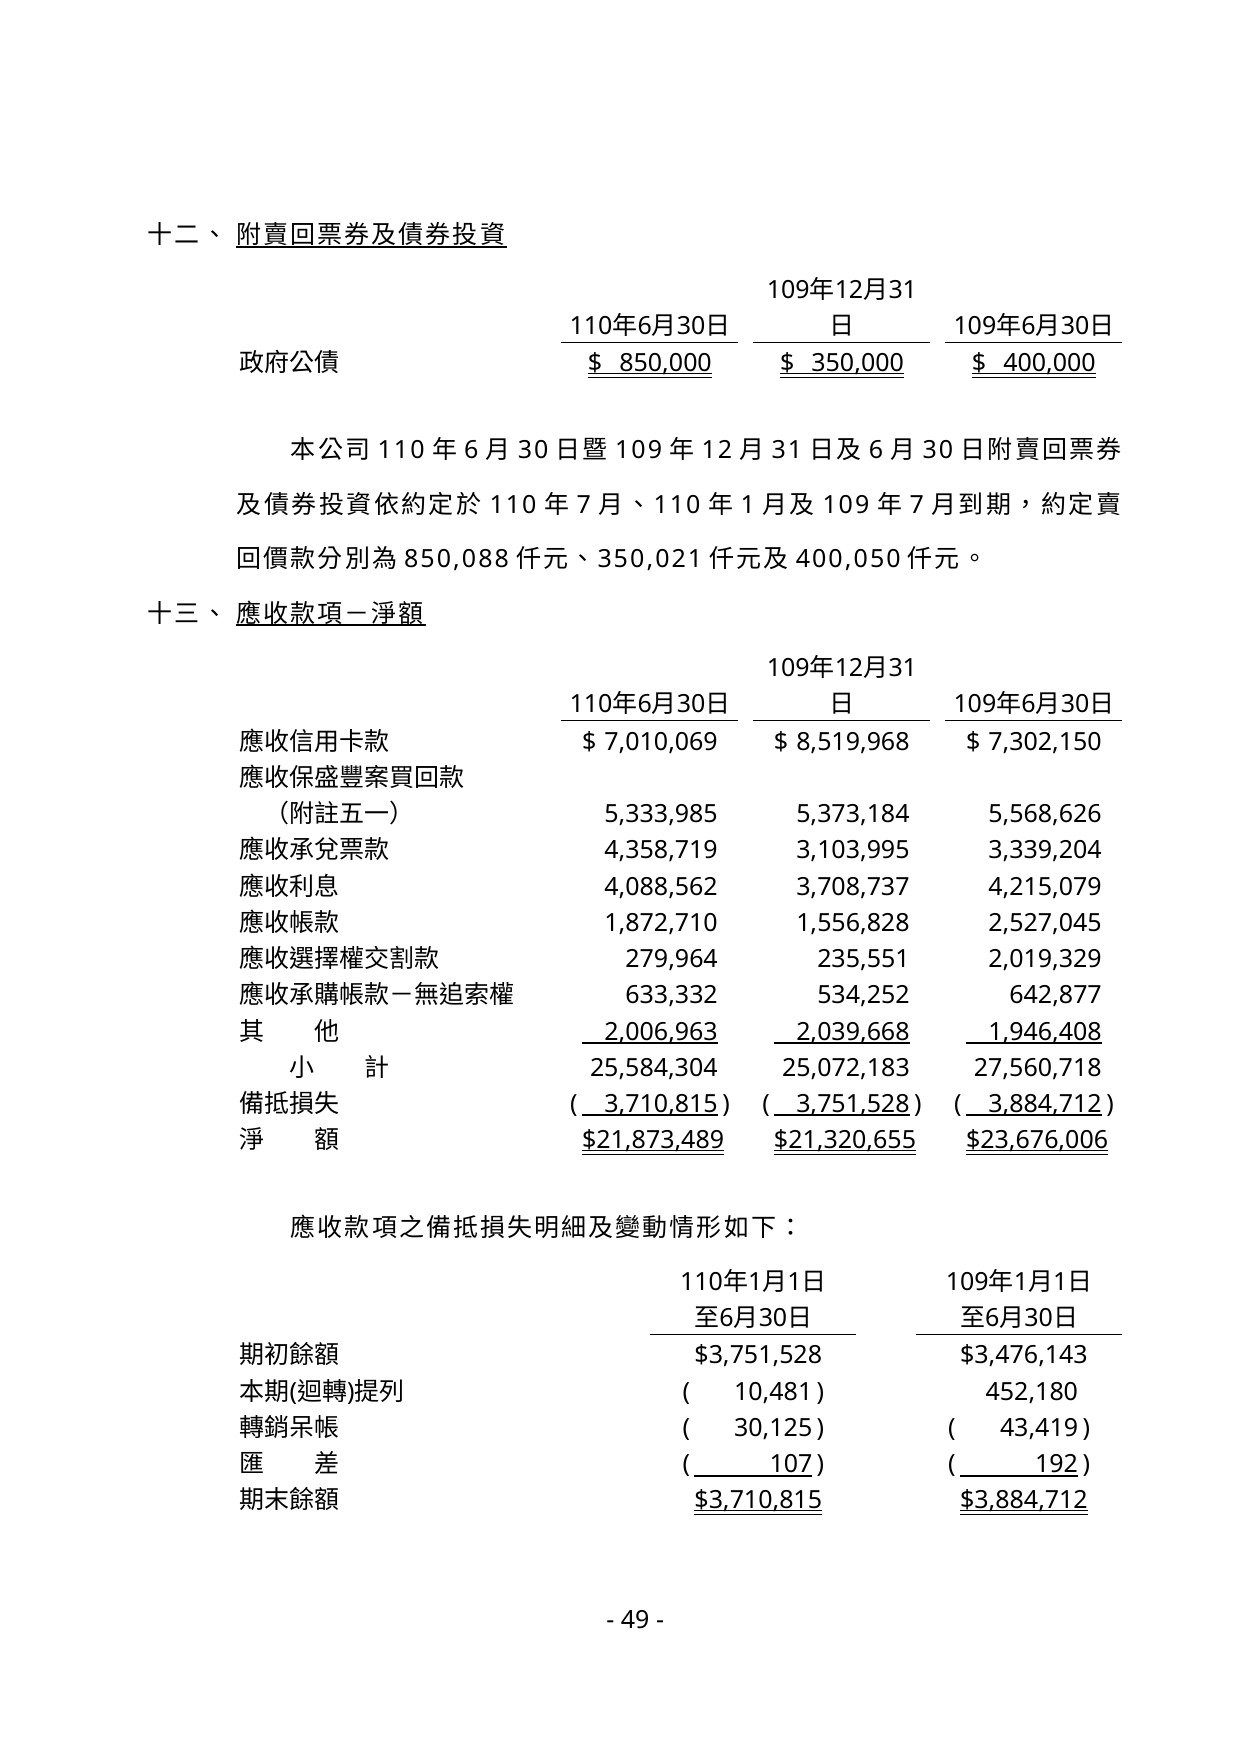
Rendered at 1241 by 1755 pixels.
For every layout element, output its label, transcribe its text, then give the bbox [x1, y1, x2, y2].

table_cell $ 400,000 [945, 343, 1122, 379]
table_cell 642,877 [945, 975, 1122, 1011]
table_cell [930, 975, 945, 1011]
table_cell $ 21,873,489 [561, 1120, 738, 1156]
table_cell 政府公債 [236, 342, 546, 379]
table_cell [930, 902, 945, 938]
table_cell [738, 830, 753, 866]
table_cell $ 8,519,968 [753, 721, 930, 757]
table_cell $ 7,010,069 [561, 721, 738, 757]
table_cell [930, 1047, 945, 1083]
table_cell $ 7,302,150 [945, 721, 1122, 757]
table_header [738, 648, 753, 720]
table_cell $ 350,000 [753, 343, 930, 379]
table_cell [738, 1084, 753, 1120]
table_cell 5,373,184 [753, 757, 930, 830]
table_cell [738, 757, 753, 830]
table_cell 2,039,668 [753, 1011, 930, 1047]
table_cell [546, 866, 561, 902]
table_cell [930, 1084, 945, 1120]
table_header [930, 648, 945, 720]
table_header [546, 269, 561, 342]
table_cell 期末餘額 [236, 1480, 591, 1516]
table_cell 應收承購帳款－無追索權 [236, 975, 546, 1011]
table_cell [856, 1371, 916, 1407]
table_cell [930, 757, 945, 830]
table_header [236, 269, 546, 342]
table_cell [591, 1444, 650, 1480]
table_cell 235,551 [753, 939, 930, 975]
table_cell 期初餘額 [236, 1334, 591, 1371]
table_cell ( 30,125 ) [650, 1408, 856, 1444]
table_header 109年12月31日 [753, 269, 930, 342]
table_cell [930, 866, 945, 902]
table_cell [856, 1408, 916, 1444]
table_cell 279,964 [561, 939, 738, 975]
table_cell [856, 1334, 916, 1371]
table_cell 應收利息 [236, 866, 546, 902]
table_header [236, 648, 546, 720]
text 十二、 附賣回票券及債券投資 [148, 215, 1122, 251]
table_cell [930, 720, 945, 757]
table_header [930, 269, 945, 342]
table_cell [930, 830, 945, 866]
table_cell 應收承兌票款 [236, 830, 546, 866]
table_cell [738, 975, 753, 1011]
table_cell [856, 1480, 916, 1516]
table_cell [930, 939, 945, 975]
table_cell [591, 1334, 650, 1371]
table_cell 2,006,963 [561, 1011, 738, 1047]
table_header [856, 1261, 916, 1334]
table_header [591, 1261, 650, 1334]
table_cell [738, 1120, 753, 1156]
table_cell [930, 1011, 945, 1047]
table_header [546, 648, 561, 720]
table_cell $ 3,884,712 [916, 1480, 1122, 1516]
table_cell $ 3,476,143 [916, 1335, 1122, 1371]
table_cell 備抵損失 [236, 1084, 546, 1120]
table_cell 匯 差 [236, 1444, 591, 1480]
table_cell 應收信用卡款 [236, 720, 546, 757]
table_cell [546, 342, 561, 379]
table_cell 25,584,304 [561, 1047, 738, 1083]
table_cell [546, 902, 561, 938]
table_header [236, 1261, 591, 1334]
table_cell 其 他 [236, 1011, 546, 1047]
text 十三、 應收款項－淨額 [148, 593, 1122, 629]
table_cell $ 3,751,528 [650, 1335, 856, 1371]
table_cell [546, 1011, 561, 1047]
table_cell 1,872,710 [561, 902, 738, 938]
table_cell 4,088,562 [561, 866, 738, 902]
table_cell 應收選擇權交割款 [236, 939, 546, 975]
table_cell 3,103,995 [753, 830, 930, 866]
table_cell 2,527,045 [945, 902, 1122, 938]
table_cell ( 43,419 ) [916, 1408, 1122, 1444]
table_header 109年6月30日 [945, 269, 1122, 342]
table_cell 本期(迴轉)提列 [236, 1371, 591, 1407]
table_cell 633,332 [561, 975, 738, 1011]
table_header 110年6月30日 [561, 648, 738, 720]
table_header 109年1月1日 至6月30日 [916, 1261, 1122, 1334]
table_cell ( 107 ) [650, 1444, 856, 1480]
table_cell [738, 1011, 753, 1047]
table_cell 應收保盛豐案買回款 （附註五一） [236, 757, 546, 830]
table_cell [591, 1371, 650, 1407]
table_cell 應收帳款 [236, 902, 546, 938]
table_cell 4,215,079 [945, 866, 1122, 902]
table_cell $ 23,676,006 [945, 1120, 1122, 1156]
text 本公司110年6月30日暨109年12月31日及6月30日附賣回票券及債券投資依約定於110年7月、110年1月及109年7月到期，約定賣回價款分別為850,088仟元、350,021仟元及400,050仟元。 [236, 430, 1122, 575]
table_cell ( 3,884,712 ) [945, 1084, 1122, 1120]
table_cell [546, 939, 561, 975]
table_cell 3,708,737 [753, 866, 930, 902]
table_cell $ 3,710,815 [650, 1480, 856, 1516]
table_cell [738, 720, 753, 757]
table_cell ( 3,751,528 ) [753, 1084, 930, 1120]
table_cell 2,019,329 [945, 939, 1122, 975]
table_cell [546, 975, 561, 1011]
table_cell [591, 1480, 650, 1516]
table_cell [738, 939, 753, 975]
table_cell 3,339,204 [945, 830, 1122, 866]
table_header 109年12月31日 [753, 648, 930, 720]
table_cell 452,180 [916, 1371, 1122, 1407]
table_cell 27,560,718 [945, 1047, 1122, 1083]
table_header 109年6月30日 [945, 648, 1122, 720]
table_cell [546, 1047, 561, 1083]
table_cell [738, 902, 753, 938]
table_cell [856, 1444, 916, 1480]
table_cell [738, 342, 753, 379]
table_cell 534,252 [753, 975, 930, 1011]
table_header [738, 269, 753, 342]
table_cell 4,358,719 [561, 830, 738, 866]
text 應收款項之備抵損失明細及變動情形如下： [236, 1207, 1122, 1243]
table_header 110年6月30日 [561, 269, 738, 342]
table_cell 1,946,408 [945, 1011, 1122, 1047]
table_cell 淨 額 [236, 1120, 546, 1156]
table_cell $ 21,320,655 [753, 1120, 930, 1156]
table_cell 25,072,183 [753, 1047, 930, 1083]
table_cell [546, 1084, 561, 1120]
table_header 110年1月1日 至6月30日 [650, 1261, 856, 1334]
table_cell $ 850,000 [561, 343, 738, 379]
table_cell 轉銷呆帳 [236, 1408, 591, 1444]
table_cell [546, 720, 561, 757]
table_cell 小 計 [236, 1047, 546, 1083]
table_cell 5,333,985 [561, 757, 738, 830]
table_cell 5,568,626 [945, 757, 1122, 830]
table_cell [546, 830, 561, 866]
table_cell ( 192 ) [916, 1444, 1122, 1480]
table_cell [930, 342, 945, 379]
table_cell 1,556,828 [753, 902, 930, 938]
table_cell [546, 757, 561, 830]
table_cell ( 3,710,815 ) [561, 1084, 738, 1120]
table_cell [738, 1047, 753, 1083]
table_cell [546, 1120, 561, 1156]
table_cell ( 10,481 ) [650, 1371, 856, 1407]
table_cell [930, 1120, 945, 1156]
table_cell [738, 866, 753, 902]
table_cell [591, 1408, 650, 1444]
